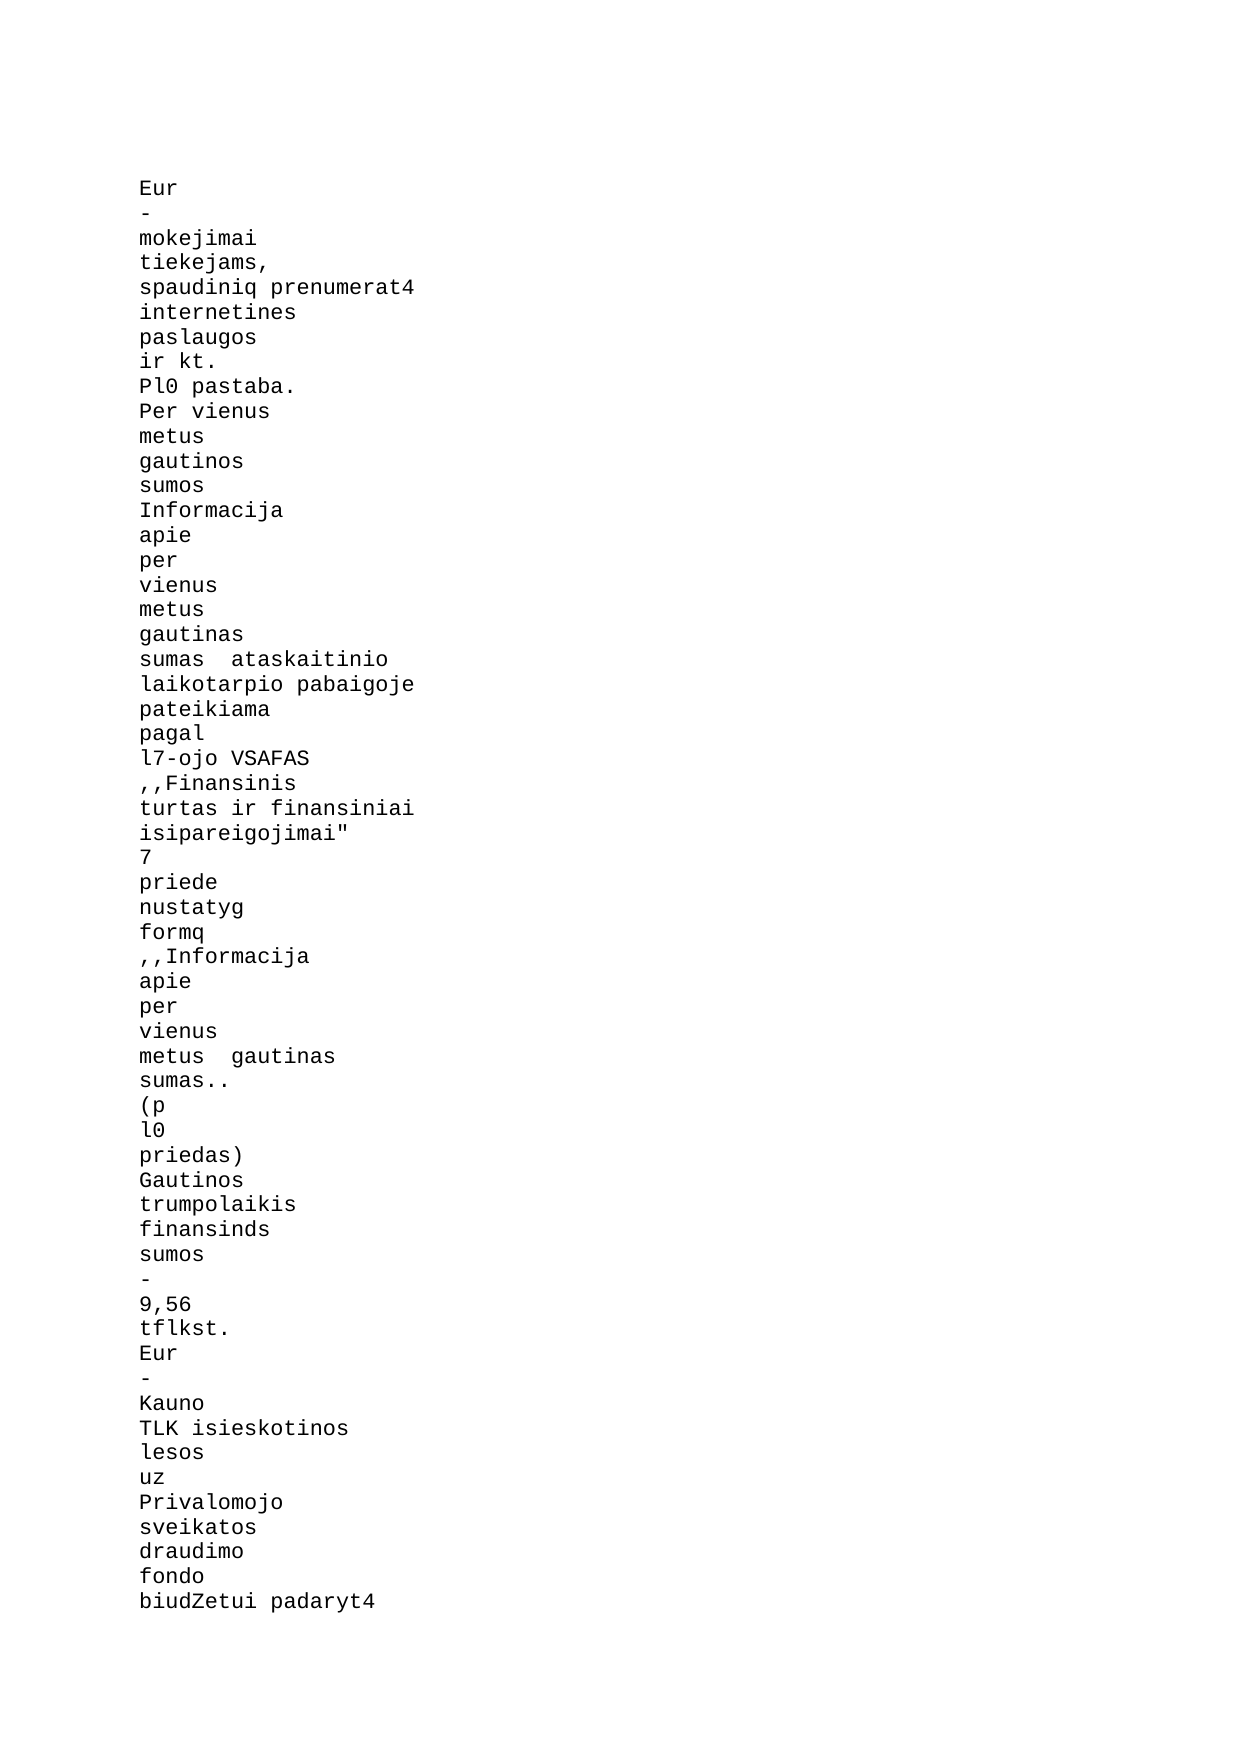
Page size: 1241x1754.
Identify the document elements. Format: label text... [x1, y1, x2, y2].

text lesos [139, 1442, 1101, 1466]
text l0 [139, 1119, 1101, 1144]
text uz [139, 1466, 1101, 1491]
text - [139, 1268, 1101, 1293]
text Kauno [139, 1392, 1101, 1417]
text ,,Finansinis [139, 772, 1101, 797]
text turtas ir finansiniai [139, 797, 1101, 822]
text paslaugos [139, 326, 1101, 351]
text draudimo [139, 1541, 1101, 1566]
text pagal [139, 723, 1101, 747]
text mokejimai [139, 227, 1101, 252]
text fondo [139, 1566, 1101, 1590]
text apie [139, 524, 1101, 549]
text (p [139, 1094, 1101, 1119]
text trumpolaikis [139, 1194, 1101, 1218]
text nustatyg [139, 896, 1101, 921]
text metus [139, 425, 1101, 450]
text formq [139, 921, 1101, 946]
text - [139, 1367, 1101, 1392]
text ,,Informacija [139, 946, 1101, 971]
text per [139, 995, 1101, 1020]
text TLK isieskotinos [139, 1417, 1101, 1442]
text ir kt. [139, 351, 1101, 376]
text sumas.. [139, 1070, 1101, 1094]
text pateikiama [139, 698, 1101, 723]
text tflkst. [139, 1318, 1101, 1342]
text vienus [139, 1020, 1101, 1045]
text Eur [139, 1342, 1101, 1367]
text metus [139, 599, 1101, 623]
text gautinas [139, 623, 1101, 648]
text Privalomojo [139, 1491, 1101, 1516]
text Gautinos [139, 1169, 1101, 1194]
text gautinos [139, 450, 1101, 475]
text 9,56 [139, 1293, 1101, 1318]
text internetines [139, 301, 1101, 326]
text - [139, 202, 1101, 227]
text 7 [139, 847, 1101, 871]
text spaudiniq prenumerat4 [139, 276, 1101, 301]
text sveikatos [139, 1516, 1101, 1541]
text l7-ojo VSAFAS [139, 747, 1101, 772]
text tiekejams, [139, 252, 1101, 276]
text apie [139, 971, 1101, 995]
text Pl0 pastaba. [139, 376, 1101, 400]
text finansinds [139, 1218, 1101, 1243]
text sumos [139, 475, 1101, 499]
text sumos [139, 1243, 1101, 1268]
text laikotarpio pabaigoje [139, 673, 1101, 698]
text per [139, 549, 1101, 574]
text biudZetui padaryt4 [139, 1590, 1101, 1615]
text sumas ataskaitinio [139, 648, 1101, 673]
text priede [139, 871, 1101, 896]
text priedas) [139, 1144, 1101, 1169]
text isipareigojimai" [139, 822, 1101, 847]
text Per vienus [139, 400, 1101, 425]
text Informacija [139, 499, 1101, 524]
text vienus [139, 574, 1101, 599]
text Eur [139, 177, 1101, 202]
text metus gautinas [139, 1045, 1101, 1070]
